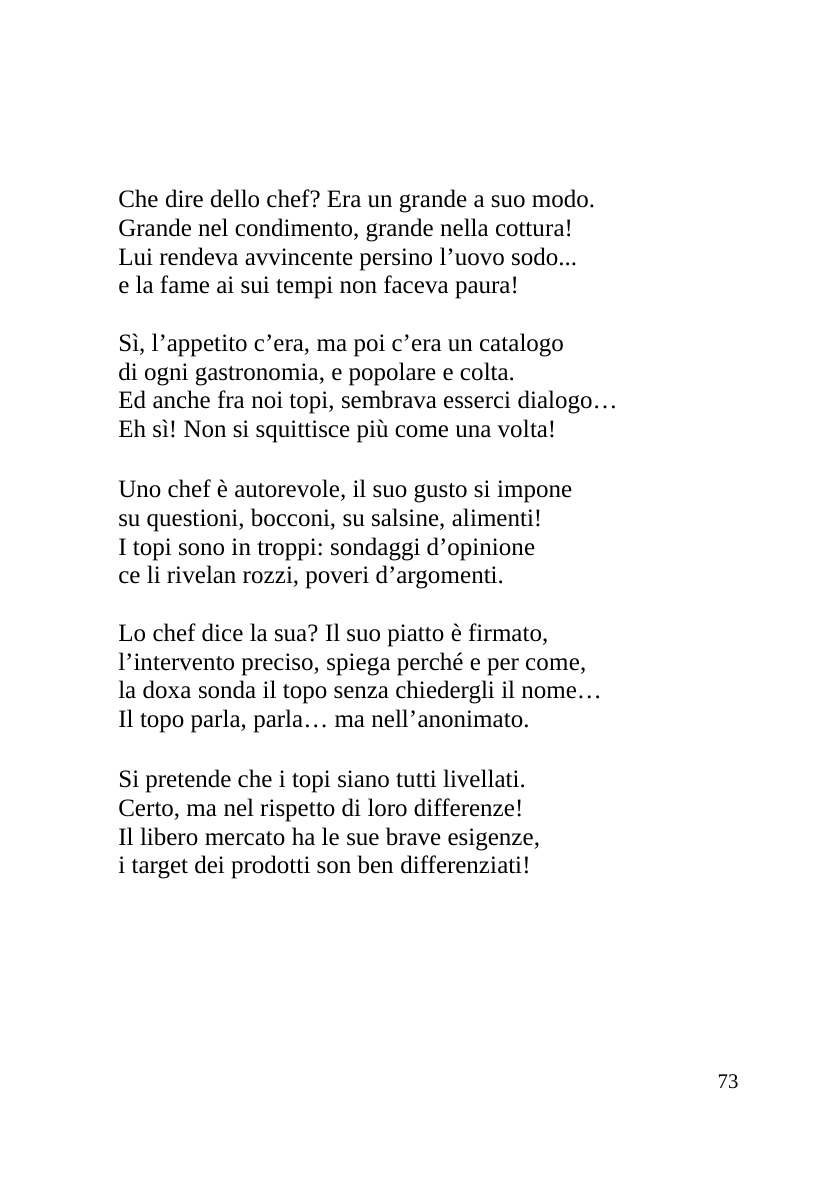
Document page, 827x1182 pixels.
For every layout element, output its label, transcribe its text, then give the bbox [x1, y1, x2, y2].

text Uno chef è autorevole, il suo gusto si impone [118, 474, 738, 503]
text ce li rivelan rozzi, poveri d’argomenti. [118, 561, 738, 589]
text Che dire dello chef? Era un grande a suo modo. [118, 184, 738, 213]
text di ogni gastronomia, e popolare e colta. [118, 357, 738, 386]
text e la fame ai sui tempi non faceva paura! [118, 271, 738, 299]
text su questioni, bocconi, su salsine, alimenti! [118, 503, 738, 532]
text Si pretende che i topi siano tutti livellati. [118, 764, 738, 793]
text Sì, l’appetito c’era, ma poi c’era un catalogo [118, 328, 738, 357]
text Eh sì! Non si squittisce più come una volta! [118, 414, 738, 443]
text l’intervento preciso, spiega perché e per come, [118, 647, 738, 676]
text i target dei prodotti son ben differenziati! [118, 850, 738, 879]
text la doxa sonda il topo senza chiedergli il nome… [118, 676, 738, 704]
text Ed anche fra noi topi, sembrava esserci dialogo… [118, 386, 738, 414]
text Grande nel condimento, grande nella cottura! [118, 213, 738, 242]
text Certo, ma nel rispetto di loro differenze! [118, 793, 738, 822]
text Il topo parla, parla… ma nell’anonimato. [118, 704, 738, 733]
text Lui rendeva avvincente persino l’uovo sodo... [118, 242, 738, 271]
text Il libero mercato ha le sue brave esigenze, [118, 822, 738, 850]
text I topi sono in troppi: sondaggi d’opinione [118, 532, 738, 561]
text Lo chef dice la sua? Il suo piatto è firmato, [118, 618, 738, 647]
